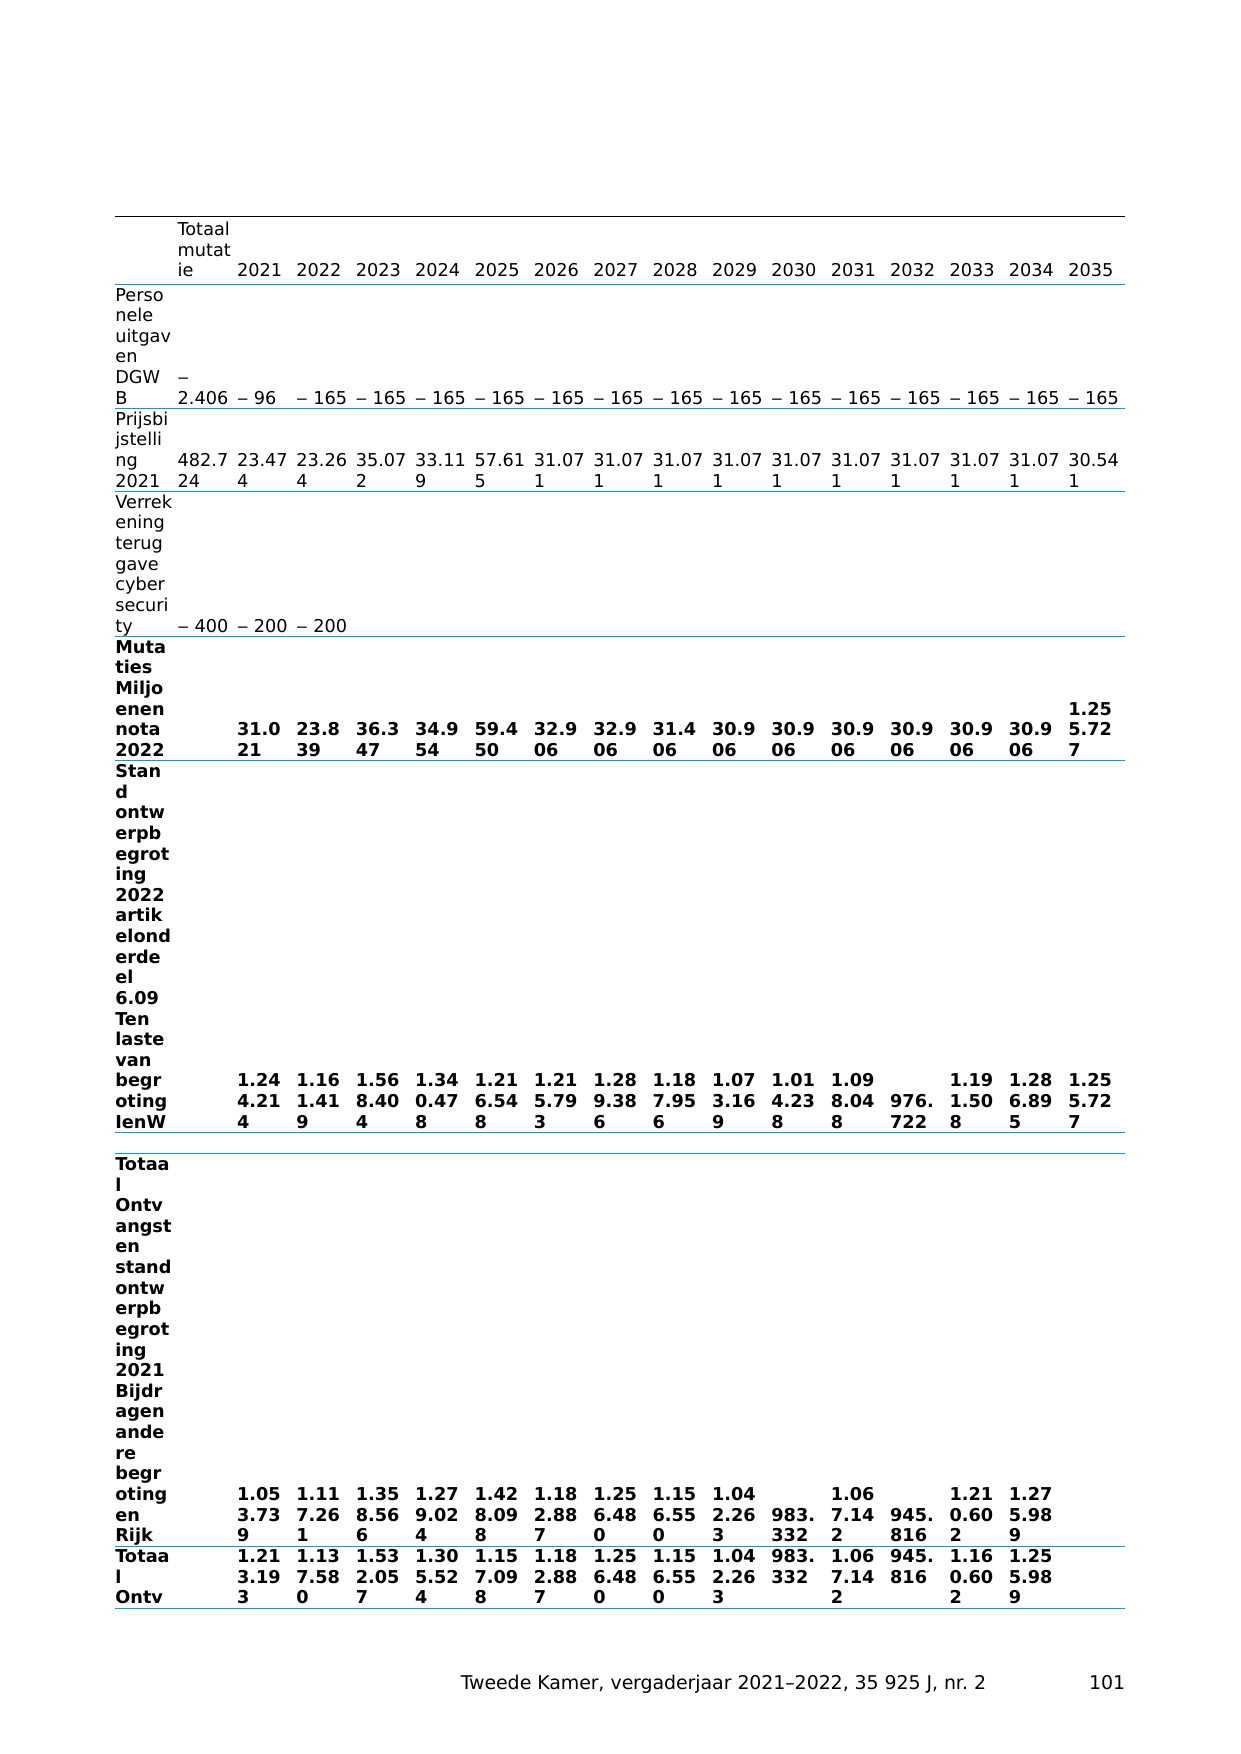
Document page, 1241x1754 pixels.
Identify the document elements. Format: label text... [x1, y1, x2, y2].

table_cell 30.541 [1065, 409, 1125, 491]
table_cell 31.071 [1006, 409, 1065, 491]
table_cell [293, 1133, 353, 1153]
table_cell [650, 1133, 709, 1153]
table_cell Mutaties Miljoenennota 2022 [115, 637, 174, 760]
table_cell 30.906 [887, 637, 946, 760]
table_cell [709, 1133, 768, 1153]
table_cell 1.568.404 [353, 761, 412, 1132]
table_cell ‒ 96 [234, 285, 293, 408]
table_cell 482.724 [175, 409, 234, 491]
table_cell [1065, 492, 1125, 636]
table_cell 2034 [1006, 217, 1065, 284]
table_cell [768, 1133, 828, 1153]
table_cell ‒ 200 [293, 492, 353, 636]
table_cell 2035 [1065, 217, 1125, 284]
table_cell ‒ 165 [768, 285, 828, 408]
table_cell 1.160.602 [946, 1547, 1006, 1608]
table_cell 1.289.386 [590, 761, 649, 1132]
table_cell 1.358.566 [353, 1154, 412, 1546]
table_cell ‒ 200 [234, 492, 293, 636]
table_cell 1.067.142 [828, 1547, 887, 1608]
table_cell [471, 1133, 531, 1153]
table_cell 34.954 [412, 637, 471, 760]
table_cell 983.332 [768, 1547, 828, 1608]
table_cell 36.347 [353, 637, 412, 760]
table_cell 2032 [887, 217, 946, 284]
table_cell 31.071 [590, 409, 649, 491]
table_cell ‒ 165 [828, 285, 887, 408]
table_cell 31.071 [887, 409, 946, 491]
table_cell 1.117.261 [293, 1154, 353, 1546]
table_cell [175, 1547, 234, 1608]
table_cell 2023 [353, 217, 412, 284]
table_cell 1.256.480 [590, 1547, 649, 1608]
table_cell 31.021 [234, 637, 293, 760]
table_cell ‒ 2.406 [175, 285, 234, 408]
table_cell 59.450 [471, 637, 531, 760]
table_cell [175, 1133, 234, 1153]
table_cell [1065, 1154, 1125, 1546]
table_cell [828, 1133, 887, 1153]
table_cell ‒ 165 [650, 285, 709, 408]
table_cell [590, 1133, 649, 1153]
table_cell 1.340.478 [412, 761, 471, 1132]
table_cell 2024 [412, 217, 471, 284]
table_cell ‒ 165 [1065, 285, 1125, 408]
table_cell 1.255.727 [1065, 761, 1125, 1132]
table_cell [115, 217, 174, 284]
table_cell 31.071 [946, 409, 1006, 491]
table_cell 1.244.214 [234, 761, 293, 1132]
table_cell [946, 492, 1006, 636]
table_cell 30.906 [828, 637, 887, 760]
table_cell [175, 1154, 234, 1546]
table_cell [412, 492, 471, 636]
table_cell [353, 492, 412, 636]
table_cell 31.071 [768, 409, 828, 491]
table_header Tabel 42 Artikel 6 Bijdragen andere begrotingen Rijk [115, 191, 1125, 216]
table_cell [175, 761, 234, 1132]
table_cell 1.255.727 [1065, 637, 1125, 760]
table_cell Totaal mutatie [175, 217, 234, 284]
table_cell 33.119 [412, 409, 471, 491]
table_cell ‒ 165 [531, 285, 590, 408]
table_cell 30.906 [946, 637, 1006, 760]
table_cell ‒ 165 [590, 285, 649, 408]
table_cell 35.072 [353, 409, 412, 491]
table_cell 1.067.142 [828, 1154, 887, 1546]
table_cell 1.428.098 [471, 1154, 531, 1546]
table_cell 976.722 [887, 761, 946, 1132]
table_cell [590, 492, 649, 636]
table_cell 1.256.480 [590, 1154, 649, 1546]
table_cell Stand ontwerpbegroting 2022 artikelonderdeel 6.09 Ten laste van begroting IenW [115, 761, 174, 1132]
table_cell 31.071 [531, 409, 590, 491]
table_cell 32.906 [590, 637, 649, 760]
table_cell 945.816 [887, 1547, 946, 1608]
table_cell 2026 [531, 217, 590, 284]
table_cell 31.071 [828, 409, 887, 491]
table_cell [1065, 1547, 1125, 1608]
table_cell 1.042.263 [709, 1547, 768, 1608]
table_cell ‒ 400 [175, 492, 234, 636]
table_cell 1.191.508 [946, 761, 1006, 1132]
table_cell [828, 492, 887, 636]
table_cell ‒ 165 [1006, 285, 1065, 408]
table_cell [412, 1133, 471, 1153]
table_cell 1.014.238 [768, 761, 828, 1132]
table_cell [531, 1133, 590, 1153]
table_cell Totaal Ontvangsten stand ontwerpbegroting 2021 Bijdragen andere begrotingen Rijk [115, 1154, 174, 1546]
table_cell ‒ 165 [709, 285, 768, 408]
table_cell [650, 492, 709, 636]
table_cell [887, 492, 946, 636]
table_cell 31.071 [709, 409, 768, 491]
table_cell Verrekening teruggave cybersecurity [115, 492, 174, 636]
table_cell 2029 [709, 217, 768, 284]
table_cell [946, 1133, 1006, 1153]
table_cell 1.286.895 [1006, 761, 1065, 1132]
table_cell [234, 1133, 293, 1153]
table_cell 1.216.548 [471, 761, 531, 1132]
table_cell Prijsbijstelling 2021 [115, 409, 174, 491]
table_cell 1.137.580 [293, 1547, 353, 1608]
table_cell ‒ 165 [412, 285, 471, 408]
table_cell 57.615 [471, 409, 531, 491]
table_cell 2021 [234, 217, 293, 284]
table_cell 1.532.057 [353, 1547, 412, 1608]
table_cell 945.816 [887, 1154, 946, 1546]
table_cell 32.906 [531, 637, 590, 760]
table_cell 23.474 [234, 409, 293, 491]
table_cell 1.157.098 [471, 1547, 531, 1608]
table_cell 1.305.524 [412, 1547, 471, 1608]
table_cell [1065, 1133, 1125, 1153]
table_cell 2028 [650, 217, 709, 284]
table_cell [175, 637, 234, 760]
table_cell 30.906 [768, 637, 828, 760]
table_cell 2025 [471, 217, 531, 284]
table_cell ‒ 165 [471, 285, 531, 408]
table_cell Totaal Ontv [115, 1547, 174, 1608]
table_cell 2033 [946, 217, 1006, 284]
table_cell 30.906 [1006, 637, 1065, 760]
table_cell 23.839 [293, 637, 353, 760]
table_cell 1.156.550 [650, 1547, 709, 1608]
table_cell [768, 492, 828, 636]
table_cell 2030 [768, 217, 828, 284]
table_cell 1.182.887 [531, 1154, 590, 1546]
table_cell 31.406 [650, 637, 709, 760]
table_cell [887, 1133, 946, 1153]
table_cell [1006, 1133, 1065, 1153]
table_cell 30.906 [709, 637, 768, 760]
table_cell 1.053.739 [234, 1154, 293, 1546]
table_cell 1.098.048 [828, 761, 887, 1132]
table_cell 1.182.887 [531, 1547, 590, 1608]
table_cell 2031 [828, 217, 887, 284]
table_cell 1.156.550 [650, 1154, 709, 1546]
table_cell [471, 492, 531, 636]
table_cell 2022 [293, 217, 353, 284]
table_cell 1.042.263 [709, 1154, 768, 1546]
table_cell [353, 1133, 412, 1153]
table_cell 1.255.989 [1006, 1547, 1065, 1608]
table_cell ‒ 165 [353, 285, 412, 408]
table_cell 31.071 [650, 409, 709, 491]
table_cell 23.264 [293, 409, 353, 491]
table_cell 1.161.419 [293, 761, 353, 1132]
table_cell 1.213.193 [234, 1547, 293, 1608]
table_cell ‒ 165 [887, 285, 946, 408]
table_cell 2027 [590, 217, 649, 284]
table_cell 1.073.169 [709, 761, 768, 1132]
table_cell [709, 492, 768, 636]
table_cell [531, 492, 590, 636]
table_cell [1006, 492, 1065, 636]
table_cell ‒ 165 [946, 285, 1006, 408]
table_cell 1.187.956 [650, 761, 709, 1132]
table_cell 1.210.602 [946, 1154, 1006, 1546]
table_cell 983.332 [768, 1154, 828, 1546]
table_cell Personele uitgaven DGWB [115, 285, 174, 408]
table_cell 1.275.989 [1006, 1154, 1065, 1546]
table_cell 1.215.793 [531, 761, 590, 1132]
table_cell [115, 1133, 174, 1153]
table_cell ‒ 165 [293, 285, 353, 408]
table_cell 1.279.024 [412, 1154, 471, 1546]
